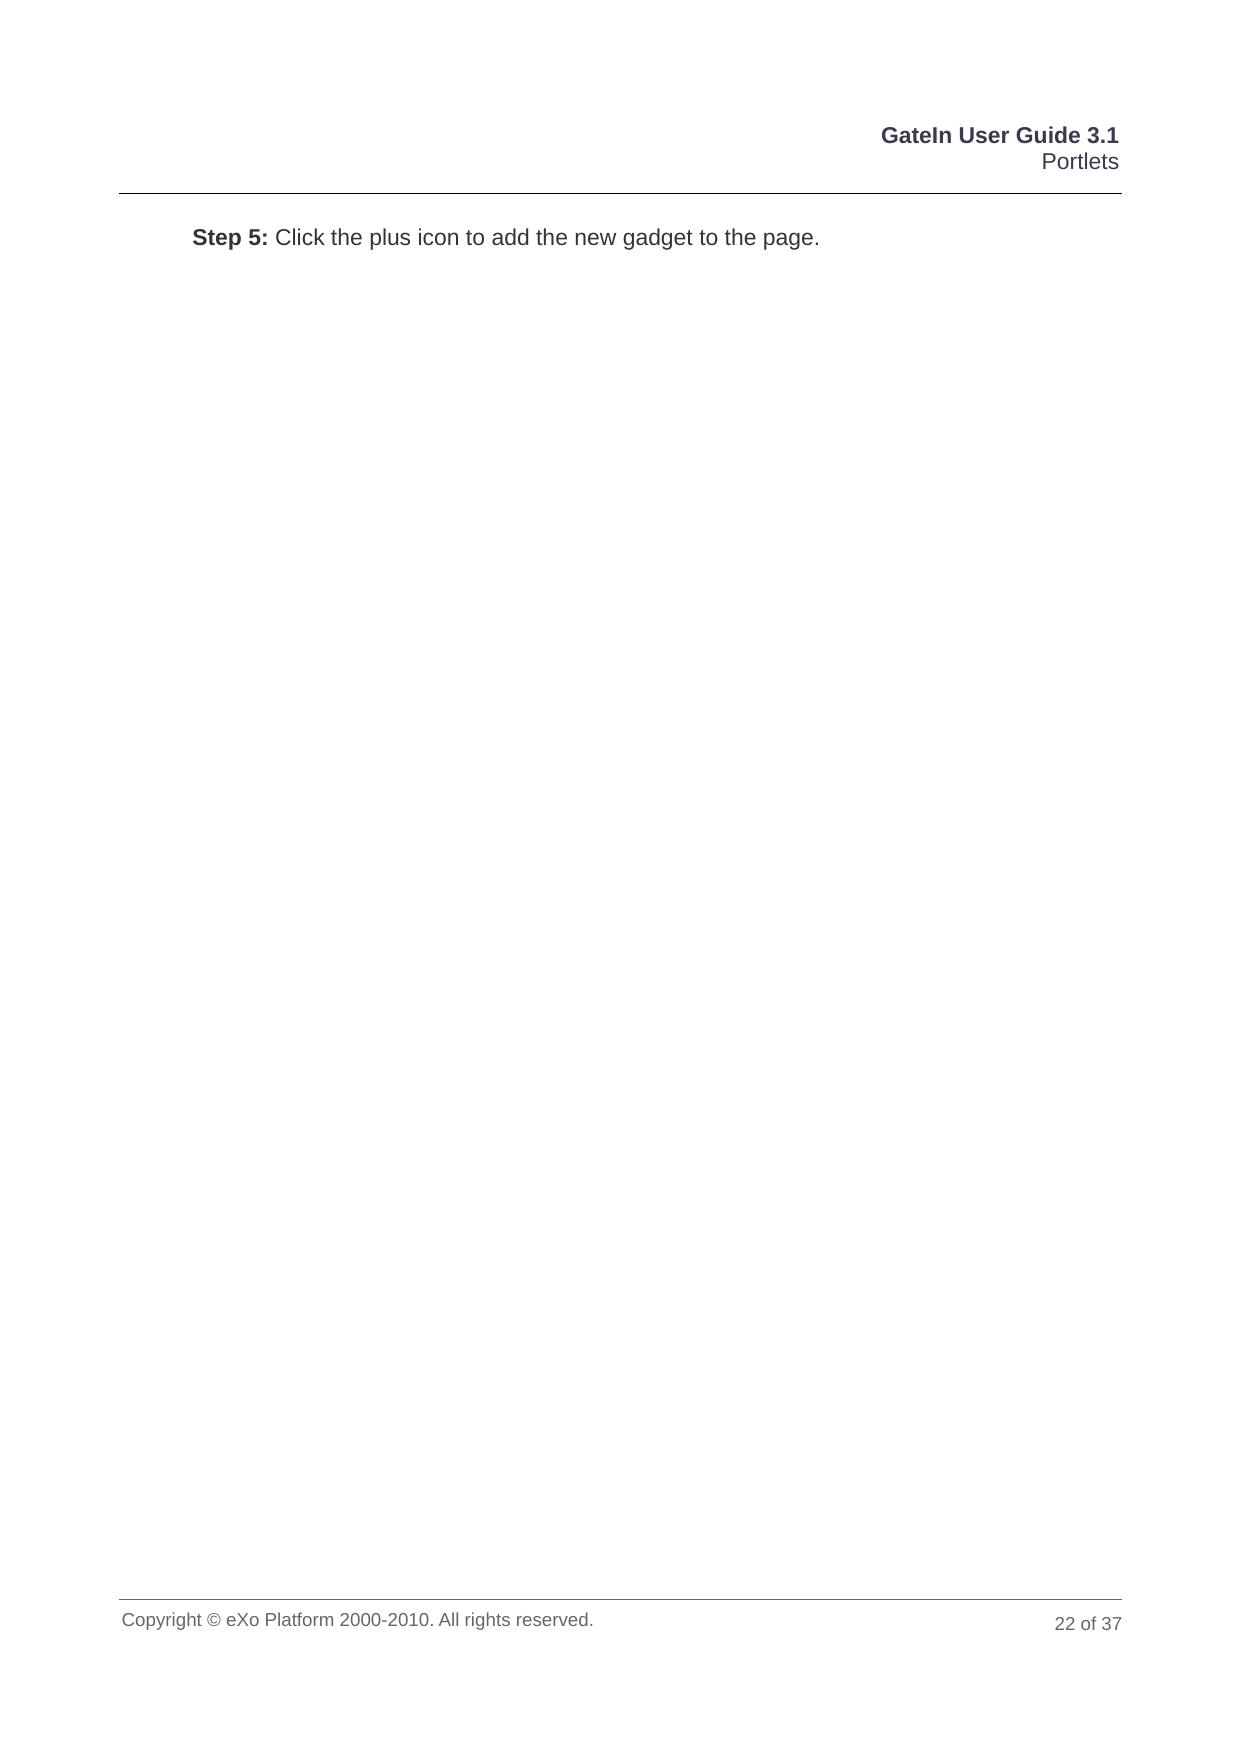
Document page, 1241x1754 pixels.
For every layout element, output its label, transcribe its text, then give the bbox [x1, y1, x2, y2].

text Step 5: Click the plus icon to add the new gadget to the page. [118, 223, 1122, 250]
